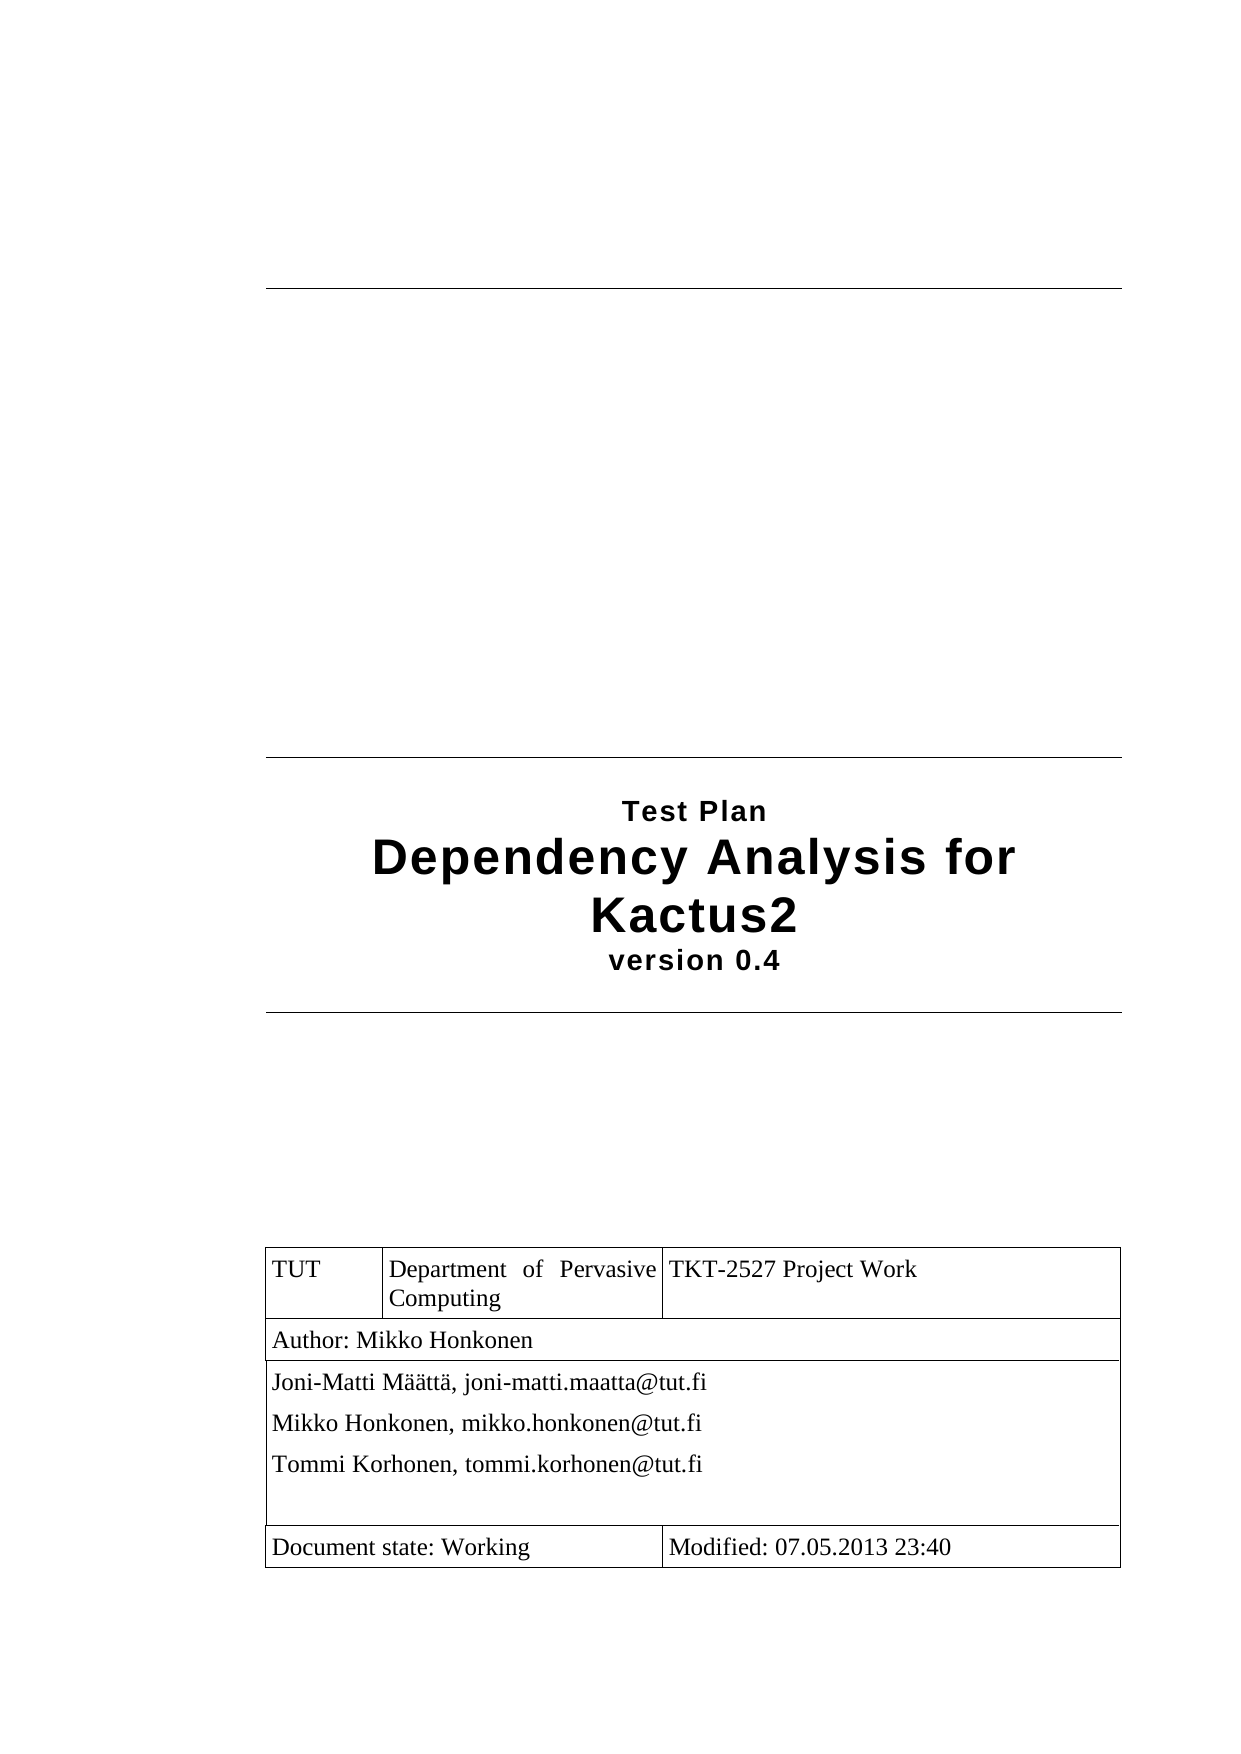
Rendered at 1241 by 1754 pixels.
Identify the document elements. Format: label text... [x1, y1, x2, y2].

table_header TKT-2527 Project Work [663, 1248, 1120, 1318]
table_cell Joni-Matti Määttä, joni-matti.maatta@tut.fi [267, 1360, 1120, 1402]
table_header Department of Pervasive Computing [383, 1248, 662, 1318]
table_cell Mikko Honkonen, mikko.honkonen@tut.fi [267, 1402, 1120, 1443]
table_cell Modified: 07.05.2013 23:40 [663, 1525, 1120, 1567]
table_cell [267, 1484, 1120, 1525]
table_cell Author: Mikko Honkonen [266, 1319, 1120, 1360]
list version 0.4 [266, 942, 1122, 976]
table_header TUT [266, 1248, 382, 1318]
list Test Plan [266, 794, 1122, 827]
table_cell Document state: Working [266, 1526, 662, 1567]
table_cell Tommi Korhonen, tommi.korhonen@tut.fi [267, 1443, 1120, 1484]
list Dependency Analysis for Kactus2 [266, 827, 1122, 942]
